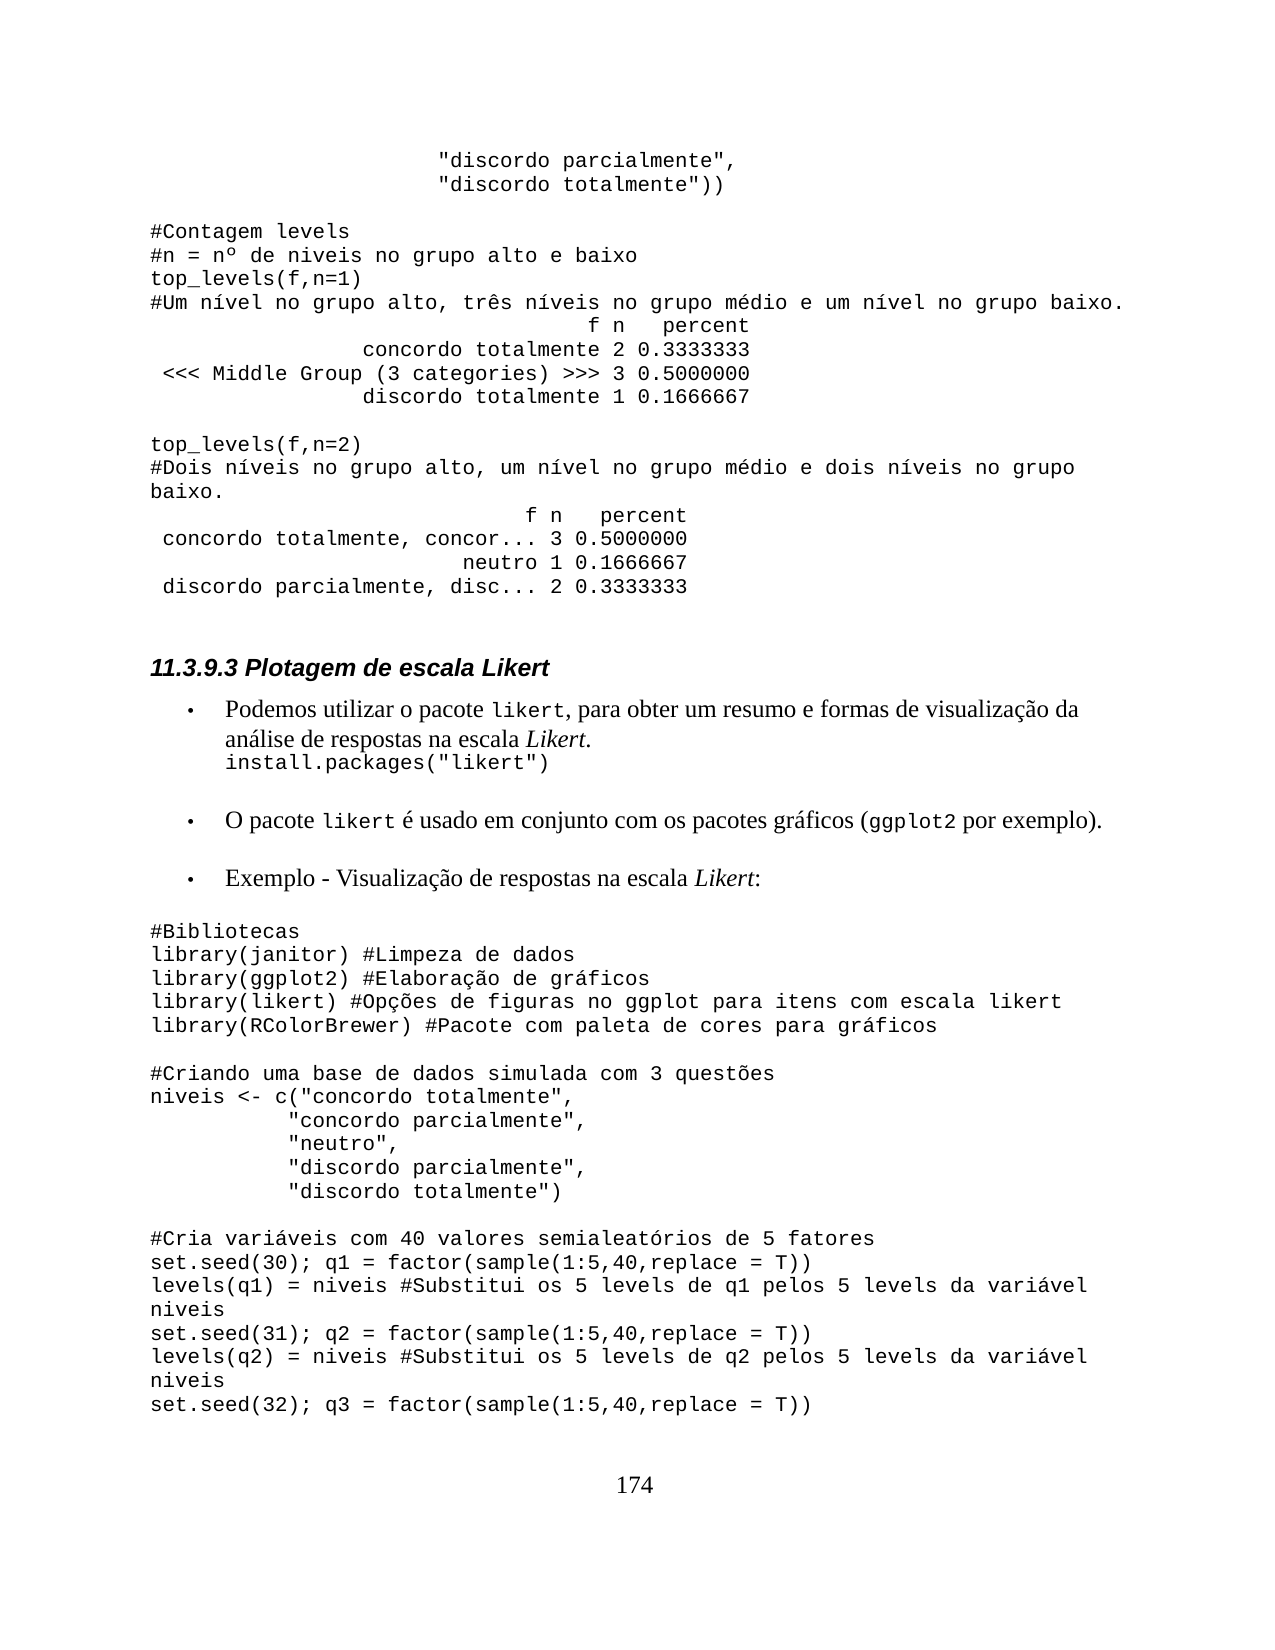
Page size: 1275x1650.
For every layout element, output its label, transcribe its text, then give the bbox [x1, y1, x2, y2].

text concordo totalmente, concor... 3 0.5000000 [150, 528, 1125, 552]
text #Contagem levels [150, 221, 1125, 244]
text library(RColorBrewer) #Pacote com paleta de cores para gráficos [150, 1015, 1125, 1039]
text #Dois níveis no grupo alto, um nível no grupo médio e dois níveis no grupo baixo. [150, 457, 1125, 505]
subtitle 11.3.9.3 Plotagem de escala Likert [150, 653, 1125, 682]
text set.seed(32); q3 = factor(sample(1:5,40,replace = T)) [150, 1393, 1125, 1417]
list O pacote likert é usado em conjunto com os pacotes gráficos (ggplot2 por exemplo). [187, 805, 1125, 863]
text top_levels(f,n=1) [150, 268, 1125, 292]
text library(janitor) #Limpeza de dados [150, 944, 1125, 968]
text f n percent [150, 316, 1125, 339]
text "discordo parcialmente", [150, 1157, 1125, 1181]
text concordo totalmente 2 0.3333333 [150, 339, 1125, 363]
text #Um nível no grupo alto, três níveis no grupo médio e um nível no grupo baixo. [150, 292, 1125, 316]
text set.seed(31); q2 = factor(sample(1:5,40,replace = T)) [150, 1323, 1125, 1346]
text #n = nº de niveis no grupo alto e baixo [150, 244, 1125, 268]
text #Cria variáveis com 40 valores semialeatórios de 5 fatores [150, 1228, 1125, 1252]
text "discordo totalmente") [150, 1181, 1125, 1204]
text #Criando uma base de dados simulada com 3 questões [150, 1062, 1125, 1086]
text "discordo parcialmente", [150, 150, 1125, 174]
list Podemos utilizar o pacote likert, para obter um resumo e formas de visualização da análise de respostas na escala Likert. install.packages("likert") [187, 694, 1125, 805]
text #Bibliotecas [150, 921, 1125, 944]
text discordo parcialmente, disc... 2 0.3333333 [150, 576, 1125, 599]
text "discordo totalmente")) [150, 174, 1125, 197]
text <<< Middle Group (3 categories) >>> 3 0.5000000 [150, 363, 1125, 386]
text top_levels(f,n=2) [150, 434, 1125, 457]
list Exemplo - Visualização de respostas na escala Likert: [187, 863, 1125, 921]
text levels(q2) = niveis #Substitui os 5 levels de q2 pelos 5 levels da variável niveis [150, 1346, 1125, 1393]
text neutro 1 0.1666667 [150, 552, 1125, 576]
text library(ggplot2) #Elaboração de gráficos [150, 968, 1125, 992]
text levels(q1) = niveis #Substitui os 5 levels de q1 pelos 5 levels da variável niveis [150, 1275, 1125, 1323]
text "concordo parcialmente", [150, 1110, 1125, 1133]
text niveis <- c("concordo totalmente", [150, 1086, 1125, 1110]
text "neutro", [150, 1133, 1125, 1157]
text discordo totalmente 1 0.1666667 [150, 386, 1125, 410]
text set.seed(30); q1 = factor(sample(1:5,40,replace = T)) [150, 1252, 1125, 1275]
text library(likert) #Opções de figuras no ggplot para itens com escala likert [150, 992, 1125, 1015]
text f n percent [150, 505, 1125, 528]
